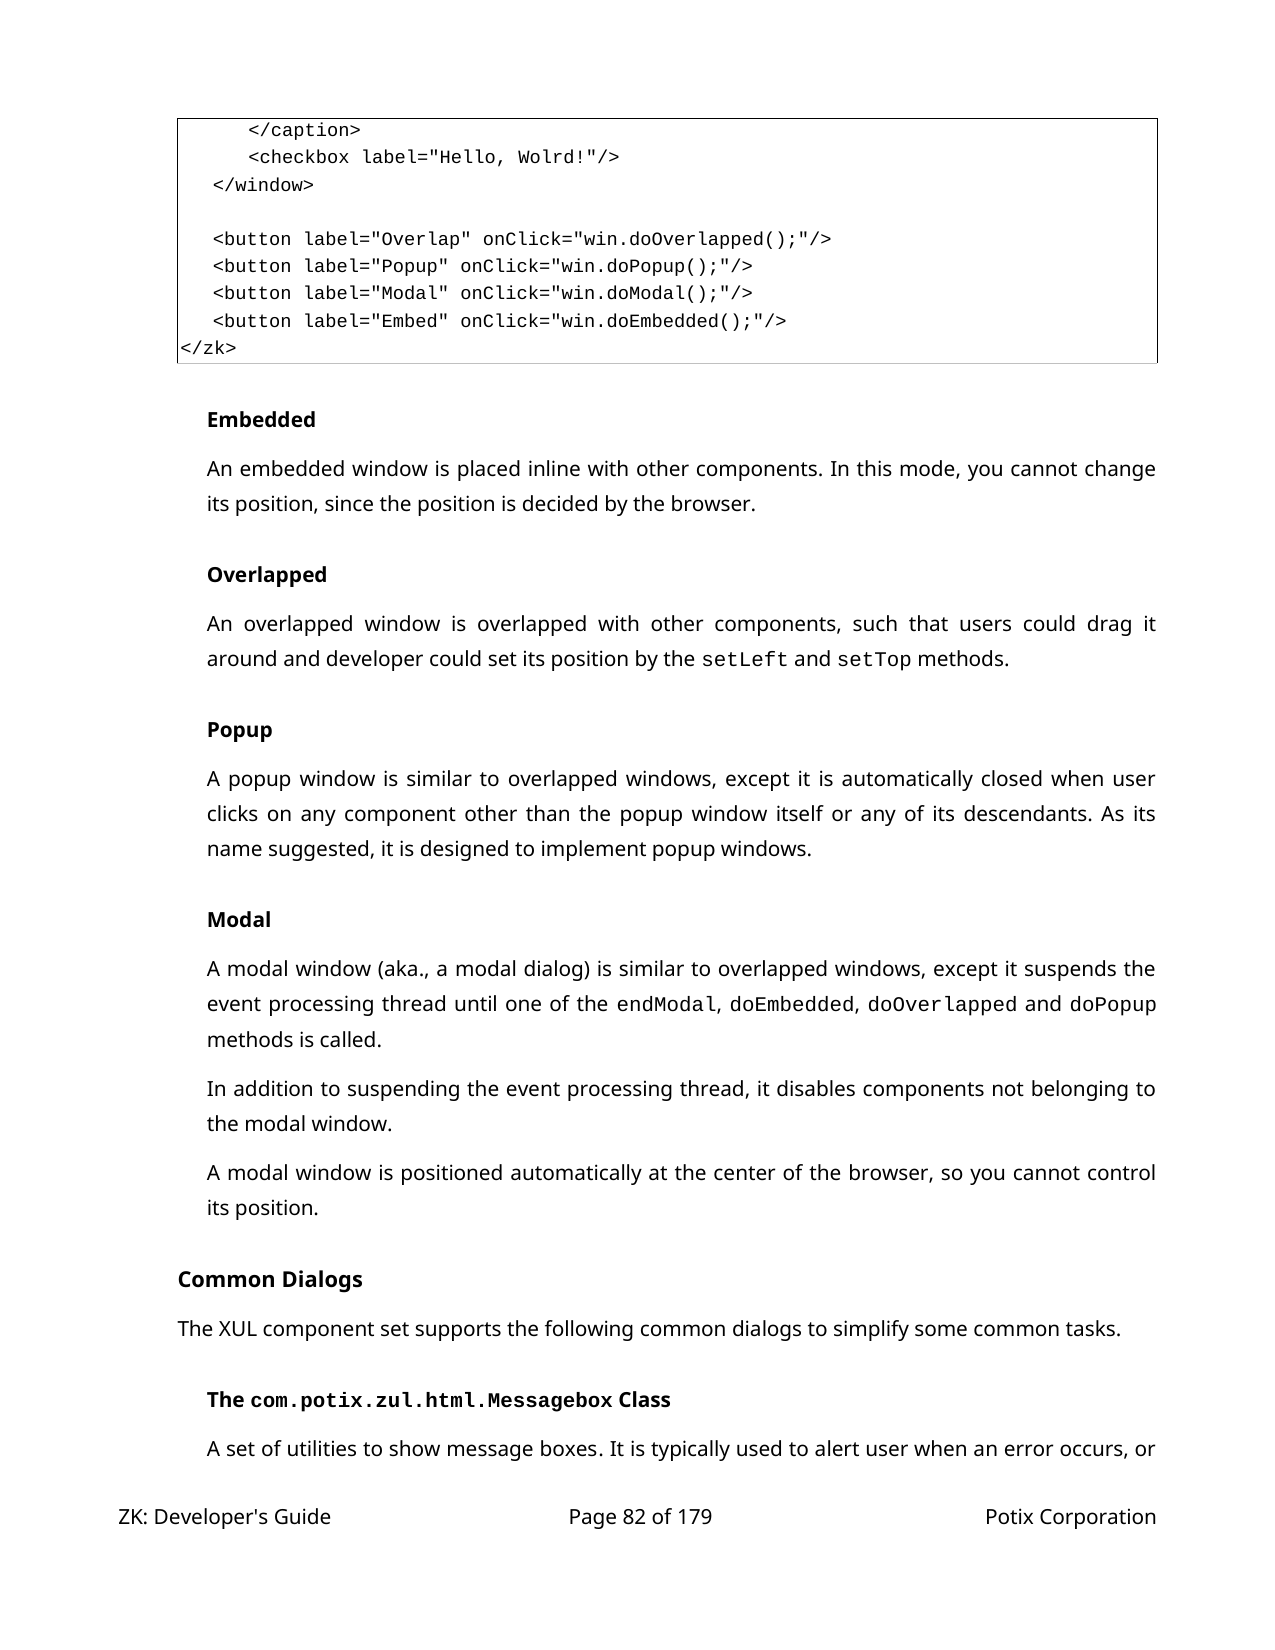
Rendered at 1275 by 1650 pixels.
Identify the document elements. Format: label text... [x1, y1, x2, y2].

text <button label="Embed" onClick="win.doEmbedded();"/> [178, 308, 1157, 333]
text <button label="Overlap" onClick="win.doOverlapped();"/> [178, 227, 1157, 251]
subtitle The com.potix.zul.html.Messagebox Class [207, 1385, 1157, 1414]
text <button label="Popup" onClick="win.doPopup();"/> [178, 254, 1157, 278]
text </caption> [178, 119, 1157, 142]
text The XUL component set supports the following common dialogs to simplify some common tasks. [177, 1314, 1157, 1343]
text An embedded window is placed inline with other components. In this mode, you cannot change its position, since the position is decided by the browser. [207, 454, 1157, 518]
text </window> [178, 172, 1157, 197]
text A modal window (aka., a modal dialog) is similar to overlapped windows, except it suspends the event processing thread until one of the endModal, doEmbedded, doOverlapped and doPopup methods is called. [207, 954, 1157, 1053]
subtitle Common Dialogs [177, 1264, 1157, 1294]
subtitle Modal [207, 905, 1157, 933]
text A set of utilities to show message boxes. It is typically used to alert user when an error occurs, or [207, 1434, 1157, 1462]
text A modal window is positioned automatically at the center of the browser, so you cannot control its position. [207, 1158, 1157, 1221]
subtitle Popup [207, 715, 1157, 743]
text <checkbox label="Hello, Wolrd!"/> [178, 145, 1157, 169]
text In addition to suspending the event processing thread, it disables components not belonging to the modal window. [207, 1074, 1157, 1137]
subtitle Embedded [207, 405, 1157, 434]
text An overlapped window is overlapped with other components, such that users could drag it around and developer could set its position by the setLeft and setTop methods. [207, 609, 1157, 673]
text A popup window is similar to overlapped windows, except it is automatically closed when user clicks on any component other than the popup window itself or any of its descendants. As its name suggested, it is designed to implement popup windows. [207, 764, 1157, 863]
text </zk> [178, 336, 1157, 363]
text <button label="Modal" onClick="win.doModal();"/> [178, 281, 1157, 306]
subtitle Overlapped [207, 560, 1157, 588]
